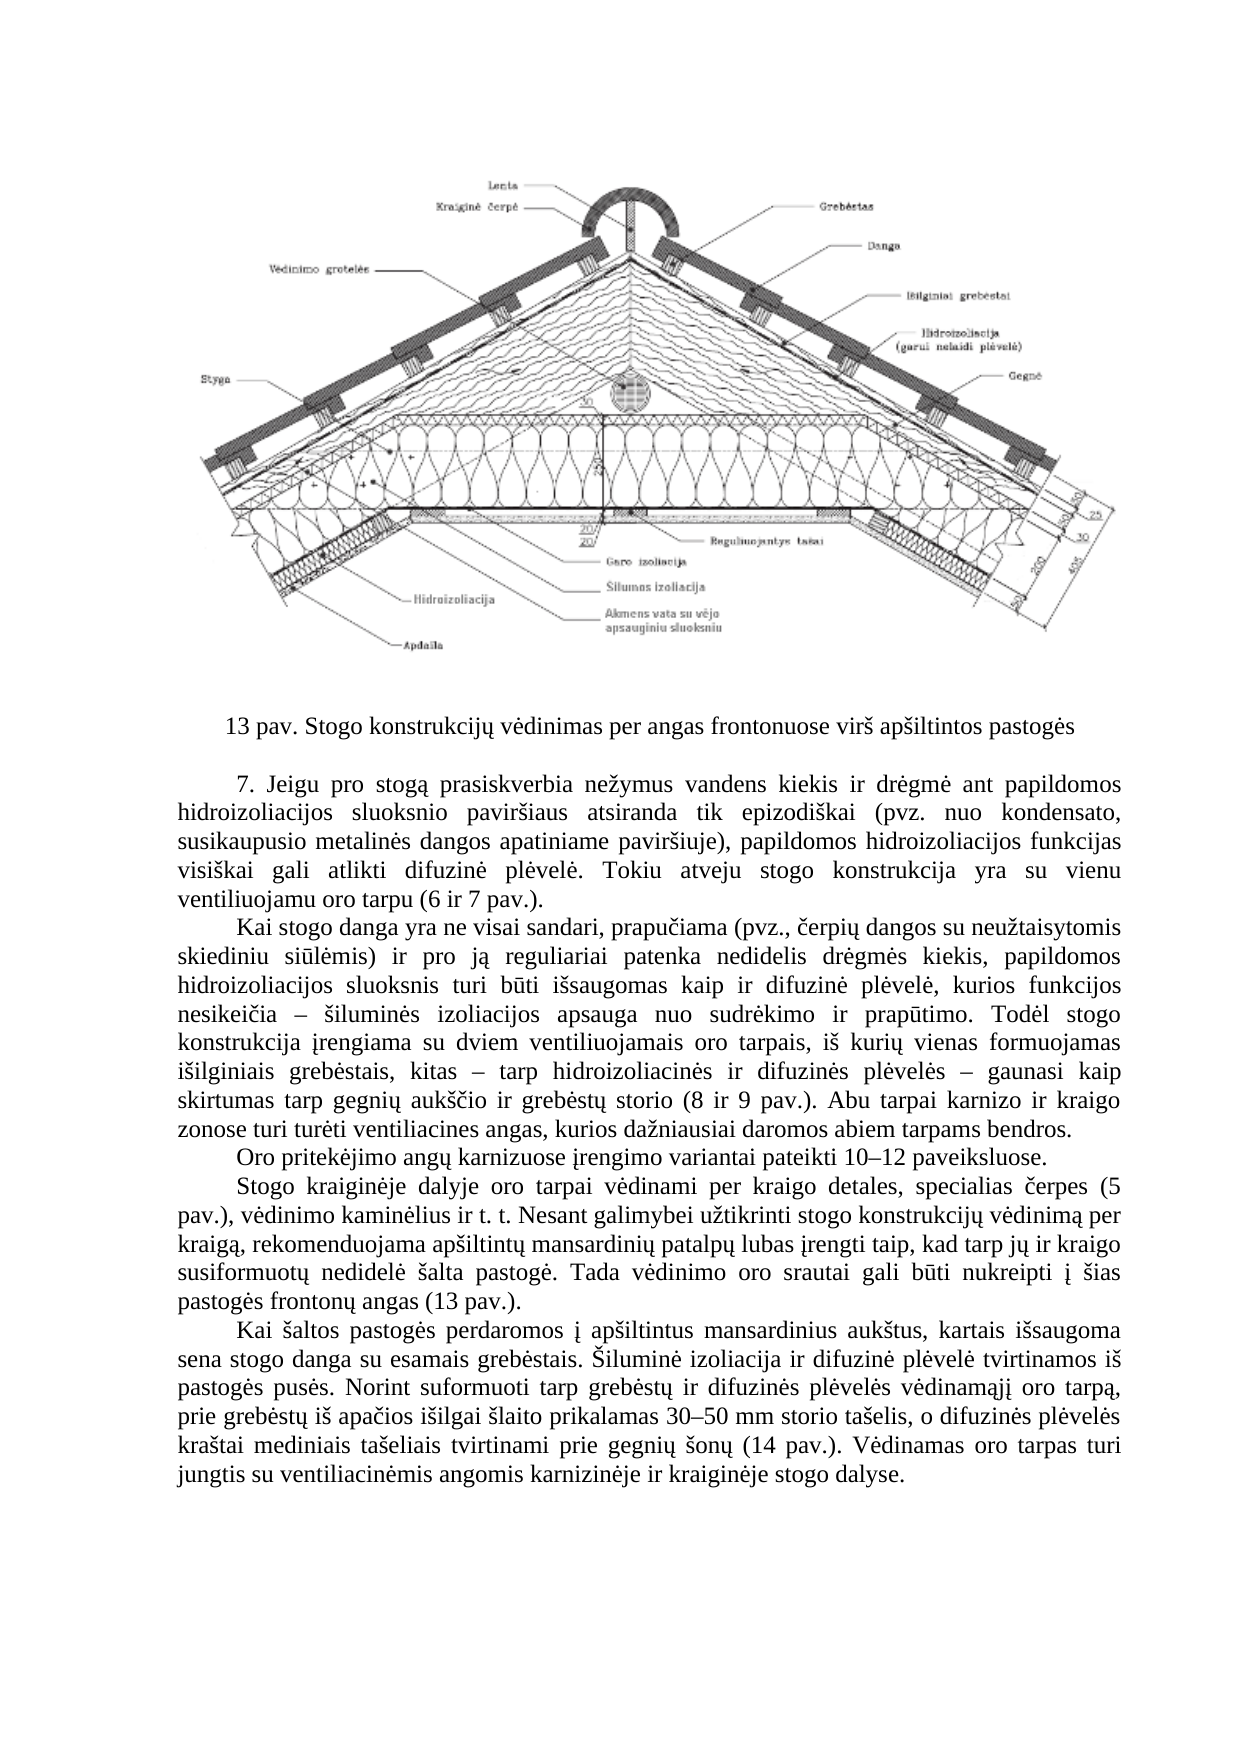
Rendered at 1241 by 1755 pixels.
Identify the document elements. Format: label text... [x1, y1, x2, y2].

text Oro pritekėjimo angų karnizuose įrengimo variantai pateikti 10–12 paveiksluose. [177, 1142, 1122, 1171]
text Stogo kraiginėje dalyje oro tarpai vėdinami per kraigo detales, specialias čerpes (5 pav.), vėdinimo kaminėlius ir t. t. Nesant galimybei užtikrinti stogo konstrukcijų vėdinimą per kraigą, rekomenduojama apšiltintų mansardinių patalpų lubas įrengti taip, kad tarp jų ir kraigo susiformuotų nedidelė šalta pastogė. Tada vėdinimo oro srautai gali būti nukreipti į šias pastogės frontonų angas (13 pav.). [177, 1171, 1122, 1315]
text Kai stogo danga yra ne visai sandari, prapučiama (pvz., čerpių dangos su neužtaisytomis skiediniu siūlėmis) ir pro ją reguliariai patenka nedidelis drėgmės kiekis, papildomos hidroizoliacijos sluoksnis turi būti išsaugomas kaip ir difuzinė plėvelė, kurios funkcijos nesikeičia – šiluminės izoliacijos apsauga nuo sudrėkimo ir prapūtimo. Todėl stogo konstrukcija įrengiama su dviem ventiliuojamais oro tarpais, iš kurių vienas formuojamas išilginiais grebėstais, kitas – tarp hidroizoliacinės ir difuzinės plėvelės – gaunasi kaip skirtumas tarp gegnių aukščio ir grebėstų storio (8 ir 9 pav.). Abu tarpai karnizo ir kraigo zonose turi turėti ventiliacines angas, kurios dažniausiai daromos abiem tarpams bendros. [177, 912, 1122, 1142]
text Kai šaltos pastogės perdaromos į apšiltintus mansardinius aukštus, kartais išsaugoma sena stogo danga su esamais grebėstais. Šiluminė izoliacija ir difuzinė plėvelė tvirtinamos iš pastogės pusės. Norint suformuoti tarp grebėstų ir difuzinės plėvelės vėdinamąjį oro tarpą, prie grebėstų iš apačios išilgai šlaito prikalamas 30–50 mm storio tašelis, o difuzinės plėvelės kraštai mediniais tašeliais tvirtinami prie gegnių šonų (14 pav.). Vėdinamas oro tarpas turi jungtis su ventiliacinėmis angomis karnizinėje ir kraiginėje stogo dalyse. [177, 1315, 1122, 1487]
text 7. Jeigu pro stogą prasiskverbia nežymus vandens kiekis ir drėgmė ant papildomos hidroizoliacijos sluoksnio paviršiaus atsiranda tik epizodiškai (pvz. nuo kondensato, susikaupusio metalinės dangos apatiniame paviršiuje), papildomos hidroizoliacijos funkcijas visiškai gali atlikti difuzinė plėvelė. Tokiu atveju stogo konstrukcija yra su vienu ventiliuojamu oro tarpu (6 ir 7 pav.). [177, 769, 1122, 912]
text 13 pav. Stogo konstrukcijų vėdinimas per angas frontonuose virš apšiltintos pastogės [177, 711, 1122, 740]
